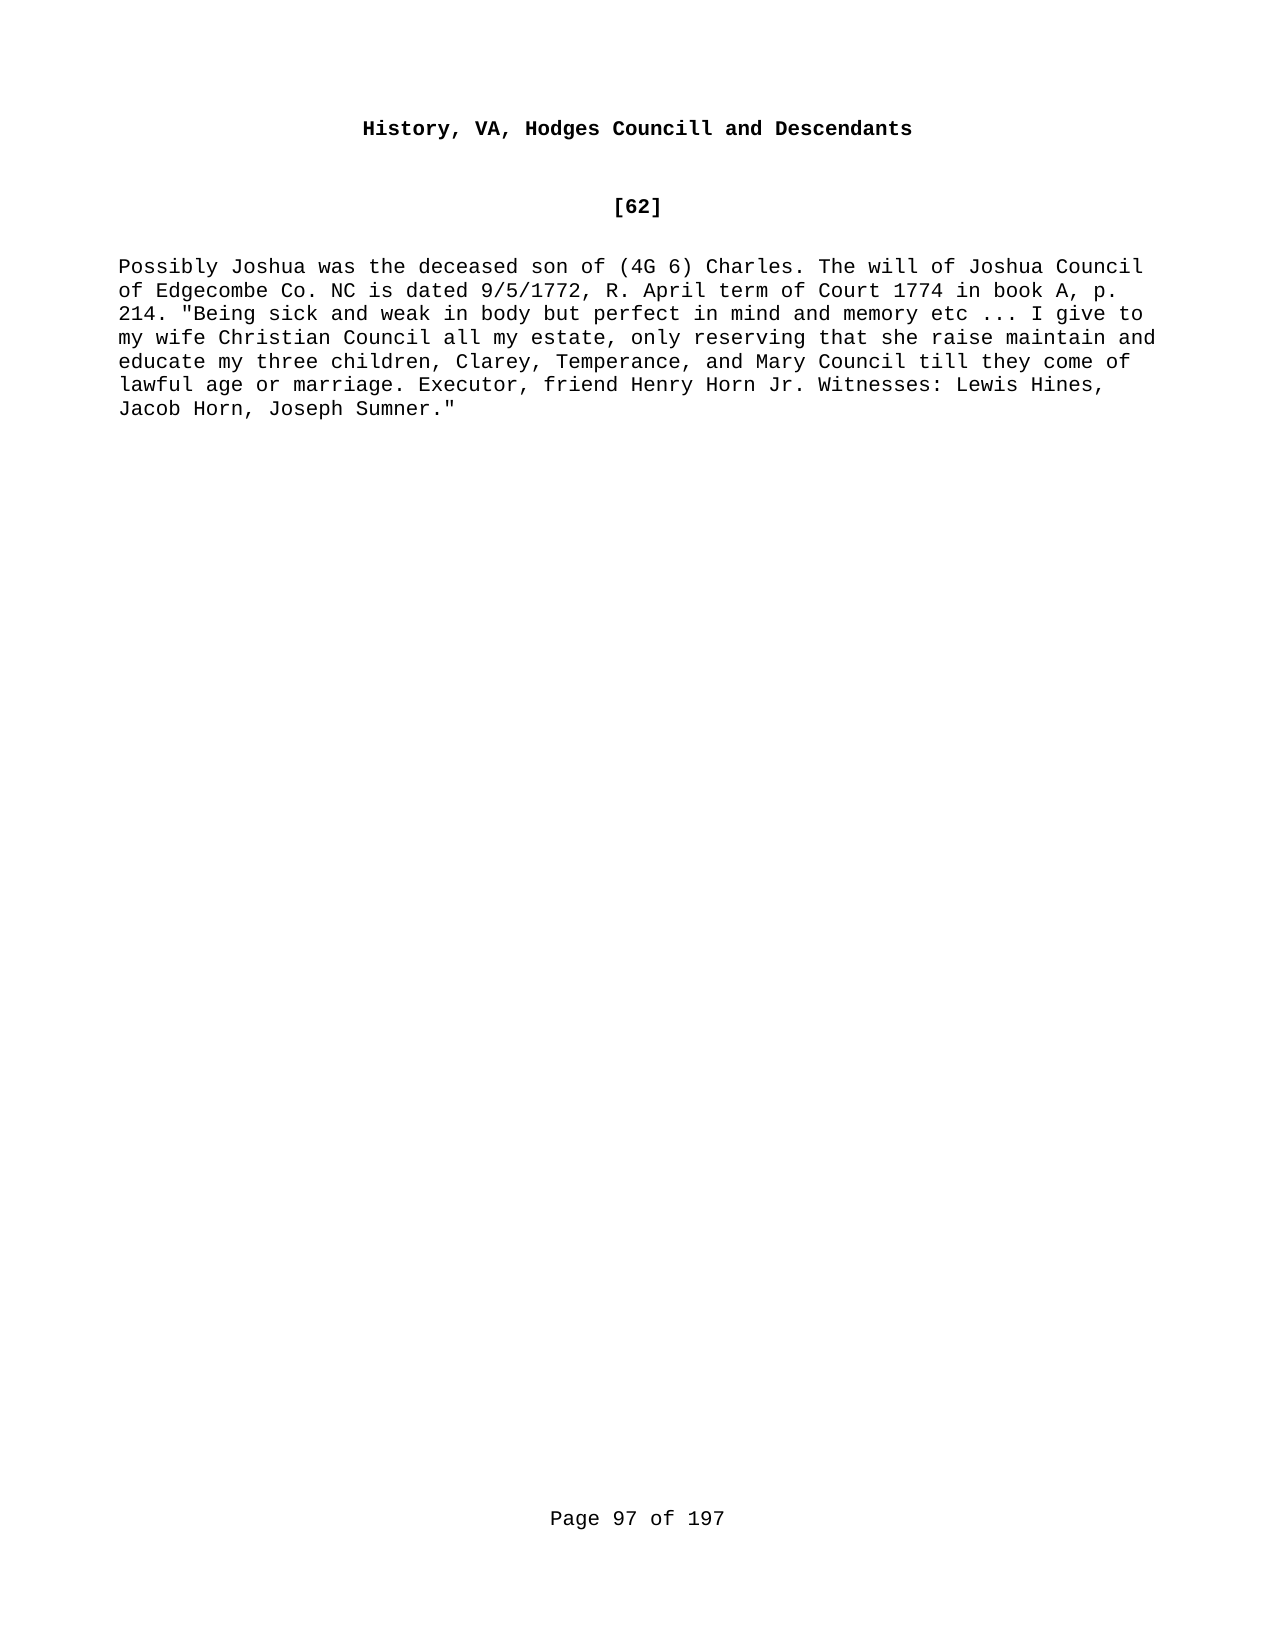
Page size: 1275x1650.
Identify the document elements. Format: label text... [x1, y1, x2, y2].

subtitle [62] [118, 196, 1157, 220]
text Possibly Joshua was the deceased son of (4G 6) Charles. The will of Joshua Council of Edgecombe Co. NC is dated 9/5/1772, R. April term of Court 1774 in book A, p. 214. "Being sick and weak in body but perfect in mind and memory etc ... I give to my wife Christian Council all my estate, only reserving that she raise maintain and educate my three children, Clarey, Temperance, and Mary Council till they come of lawful age or marriage. Executor, friend Henry Horn Jr. Witnesses: Lewis Hines, Jacob Horn, Joseph Sumner." [118, 256, 1157, 422]
